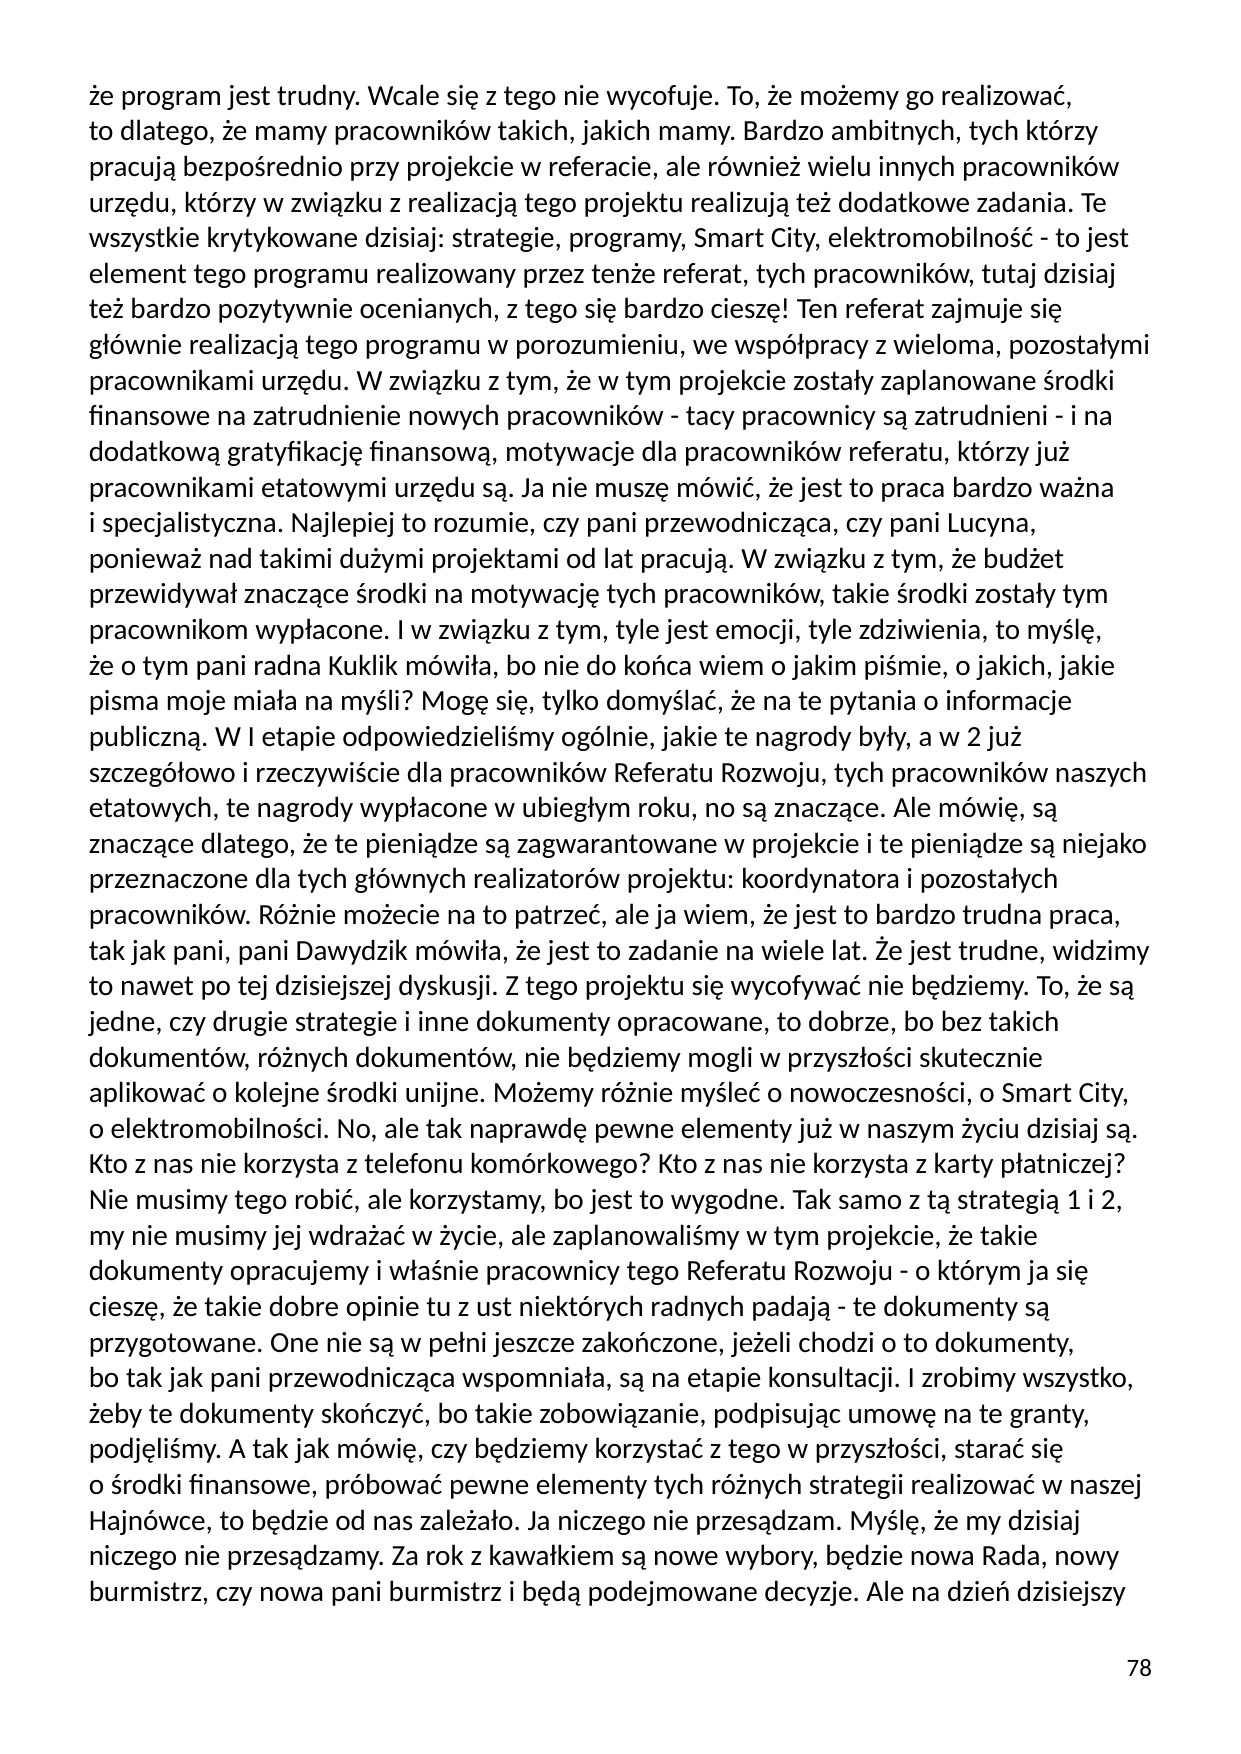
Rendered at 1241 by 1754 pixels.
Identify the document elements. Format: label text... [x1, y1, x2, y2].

text że program jest trudny. Wcale się z tego nie wycofuje. To, że możemy go realizować, to dlatego, że mamy pracowników takich, jakich mamy. Bardzo ambitnych, tych którzy pracują bezpośrednio przy projekcie w referacie, ale również wielu innych pracowników urzędu, którzy w związku z realizacją tego projektu realizują też dodatkowe zadania. Te wszystkie krytykowane dzisiaj: strategie, programy, Smart City, elektromobilność - to jest element tego programu realizowany przez tenże referat, tych pracowników, tutaj dzisiaj też bardzo pozytywnie ocenianych, z tego się bardzo cieszę! Ten referat zajmuje się głównie realizacją tego programu w porozumieniu, we współpracy z wieloma, pozostałymi pracownikami urzędu. W związku z tym, że w tym projekcie zostały zaplanowane środki finansowe na zatrudnienie nowych pracowników - tacy pracownicy są zatrudnieni - i na dodatkową gratyfikację finansową, motywacje dla pracowników referatu, którzy już pracownikami etatowymi urzędu są. Ja nie muszę mówić, że jest to praca bardzo ważna i specjalistyczna. Najlepiej to rozumie, czy pani przewodnicząca, czy pani Lucyna, ponieważ nad takimi dużymi projektami od lat pracują. W związku z tym, że budżet przewidywał znaczące środki na motywację tych pracowników, takie środki zostały tym pracownikom wypłacone. I w związku z tym, tyle jest emocji, tyle zdziwienia, to myślę, że o tym pani radna Kuklik mówiła, bo nie do końca wiem o jakim piśmie, o jakich, jakie pisma moje miała na myśli? Mogę się, tylko domyślać, że na te pytania o informacje publiczną. W I etapie odpowiedzieliśmy ogólnie, jakie te nagrody były, a w 2 już szczegółowo i rzeczywiście dla pracowników Referatu Rozwoju, tych pracowników naszych etatowych, te nagrody wypłacone w ubiegłym roku, no są znaczące. Ale mówię, są znaczące dlatego, że te pieniądze są zagwarantowane w projekcie i te pieniądze są niejako przeznaczone dla tych głównych realizatorów projektu: koordynatora i pozostałych pracowników. Różnie możecie na to patrzeć, ale ja wiem, że jest to bardzo trudna praca, tak jak pani, pani Dawydzik mówiła, że jest to zadanie na wiele lat. Że jest trudne, widzimy to nawet po tej dzisiejszej dyskusji. Z tego projektu się wycofywać nie będziemy. To, że są jedne, czy drugie strategie i inne dokumenty opracowane, to dobrze, bo bez takich dokumentów, różnych dokumentów, nie będziemy mogli w przyszłości skutecznie aplikować o kolejne środki unijne. Możemy różnie myśleć o nowoczesności, o Smart City, o elektromobilności. No, ale tak naprawdę pewne elementy już w naszym życiu dzisiaj są. Kto z nas nie korzysta z telefonu komórkowego? Kto z nas nie korzysta z karty płatniczej? Nie musimy tego robić, ale korzystamy, bo jest to wygodne. Tak samo z tą strategią 1 i 2, my nie musimy jej wdrażać w życie, ale zaplanowaliśmy w tym projekcie, że takie dokumenty opracujemy i właśnie pracownicy tego Referatu Rozwoju - o którym ja się cieszę, że takie dobre opinie tu z ust niektórych radnych padają - te dokumenty są przygotowane. One nie są w pełni jeszcze zakończone, jeżeli chodzi o to dokumenty, bo tak jak pani przewodnicząca wspomniała, są na etapie konsultacji. I zrobimy wszystko, żeby te dokumenty skończyć, bo takie zobowiązanie, podpisując umowę na te granty, podjęliśmy. A tak jak mówię, czy będziemy korzystać z tego w przyszłości, starać się o środki finansowe, próbować pewne elementy tych różnych strategii realizować w naszej Hajnówce, to będzie od nas zależało. Ja niczego nie przesądzam. Myślę, że my dzisiaj niczego nie przesądzamy. Za rok z kawałkiem są nowe wybory, będzie nowa Rada, nowy burmistrz, czy nowa pani burmistrz i będą podejmowane decyzje. Ale na dzień dzisiejszy [88, 77, 1152, 1609]
